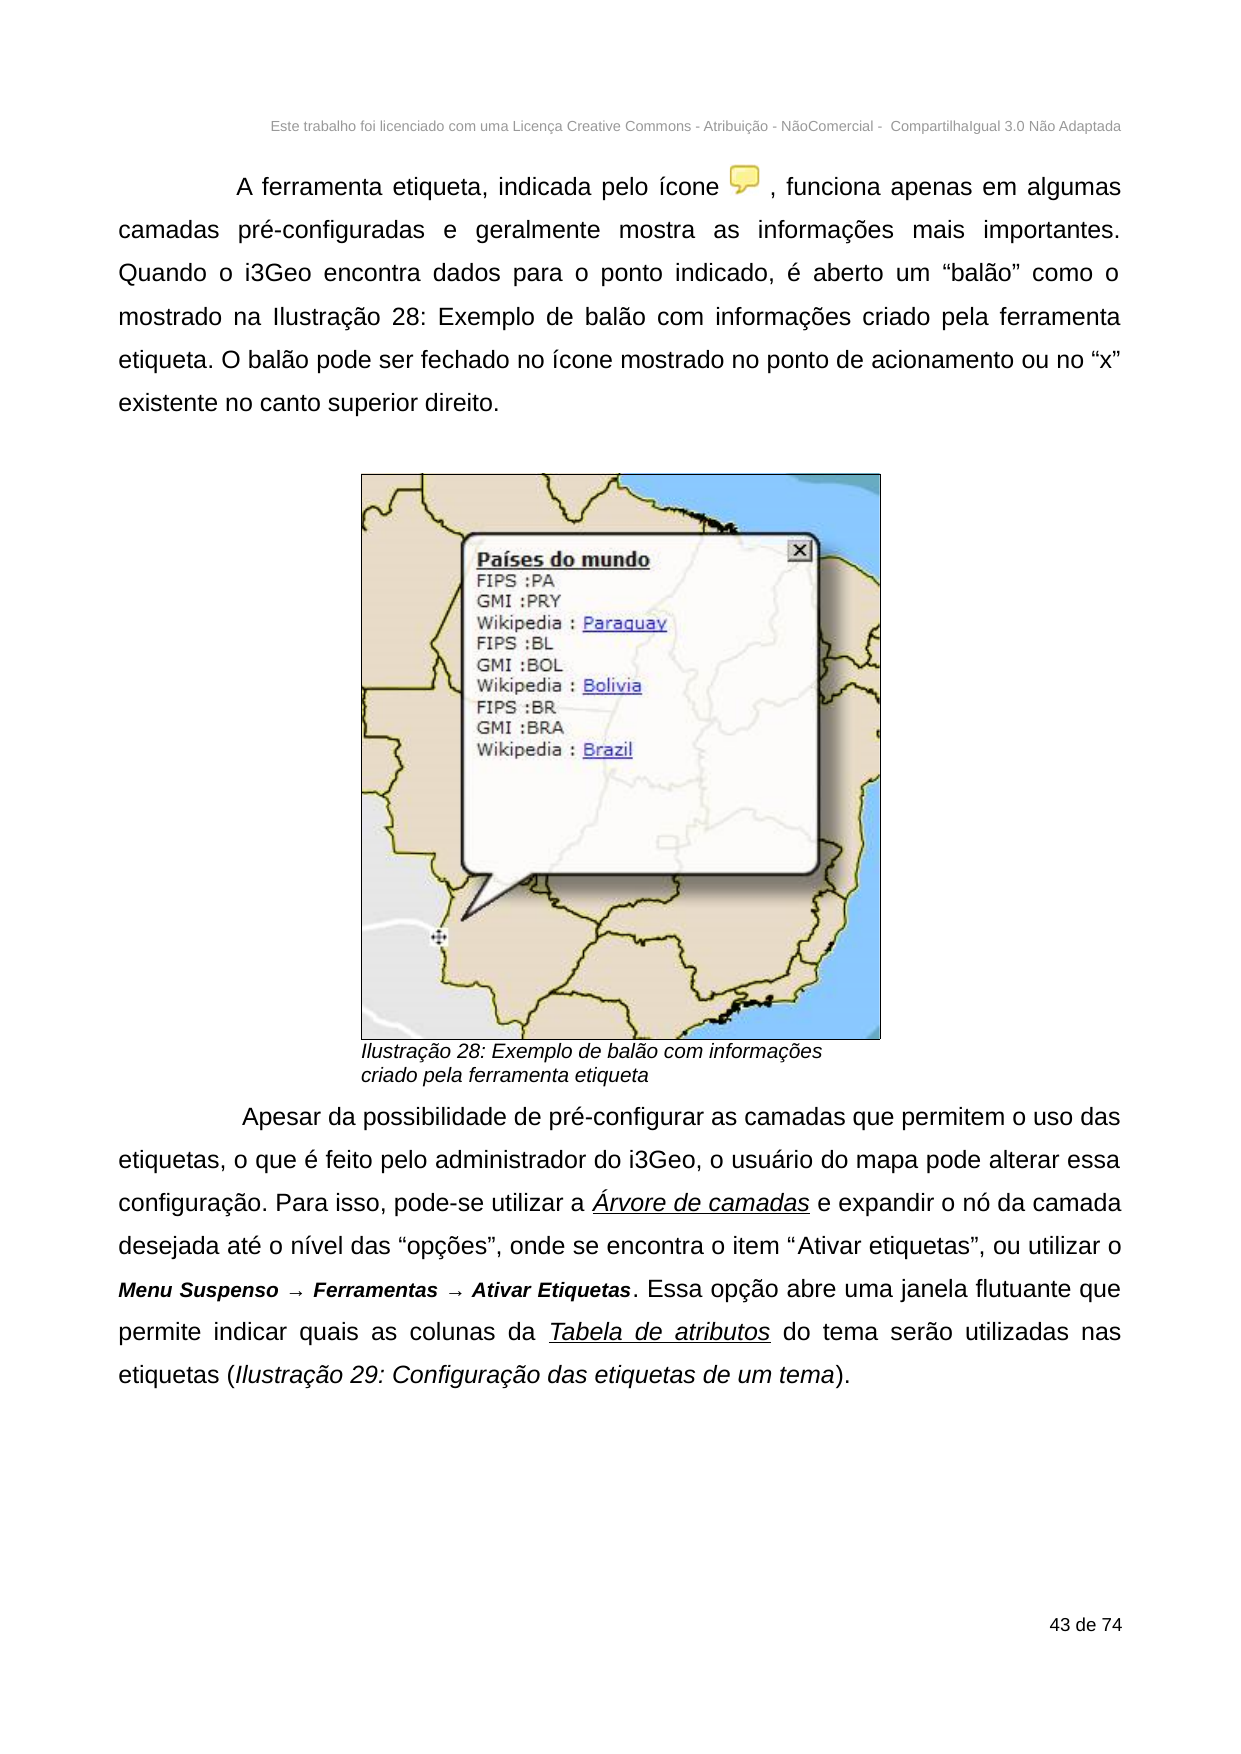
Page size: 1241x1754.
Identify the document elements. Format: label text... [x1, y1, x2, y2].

text Ilustração 28: Exemplo de balão com informações criado pela ferramenta etiqueta [361, 1040, 879, 1087]
text A ferramenta etiqueta, indicada pelo ícone , funciona apenas em algumas camadas pré-configuradas e geralmente mostra as informações mais importantes. Quando o i3Geo encontra dados para o ponto indicado, é aberto um “balão” como o mostrado na Ilustração 28: Exemplo de balão com informações criado pela ferramenta etiqueta. O balão pode ser fechado no ícone mostrado no ponto de acionamento ou no “x” existente no canto superior direito. [118, 164, 1122, 417]
picture [729, 164, 760, 196]
picture [362, 475, 880, 1039]
text Apesar da possibilidade de pré-configurar as camadas que permitem o uso das etiquetas, o que é feito pelo administrador do i3Geo, o usuário do mapa pode alterar essa configuração. Para isso, pode-se utilizar a Árvore de camadas e expandir o nó da camada desejada até o nível das “opções”, onde se encontra o item “Ativar etiquetas”, ou utilizar o Menu suspenso → Ferramentas → Ativar etiquetas. Essa opção abre uma janela flutuante que permite indicar quais as colunas da Tabela de atributos do tema serão utilizadas nas etiquetas (Ilustração 29: Configuração das etiquetas de um tema). [118, 461, 1122, 1389]
